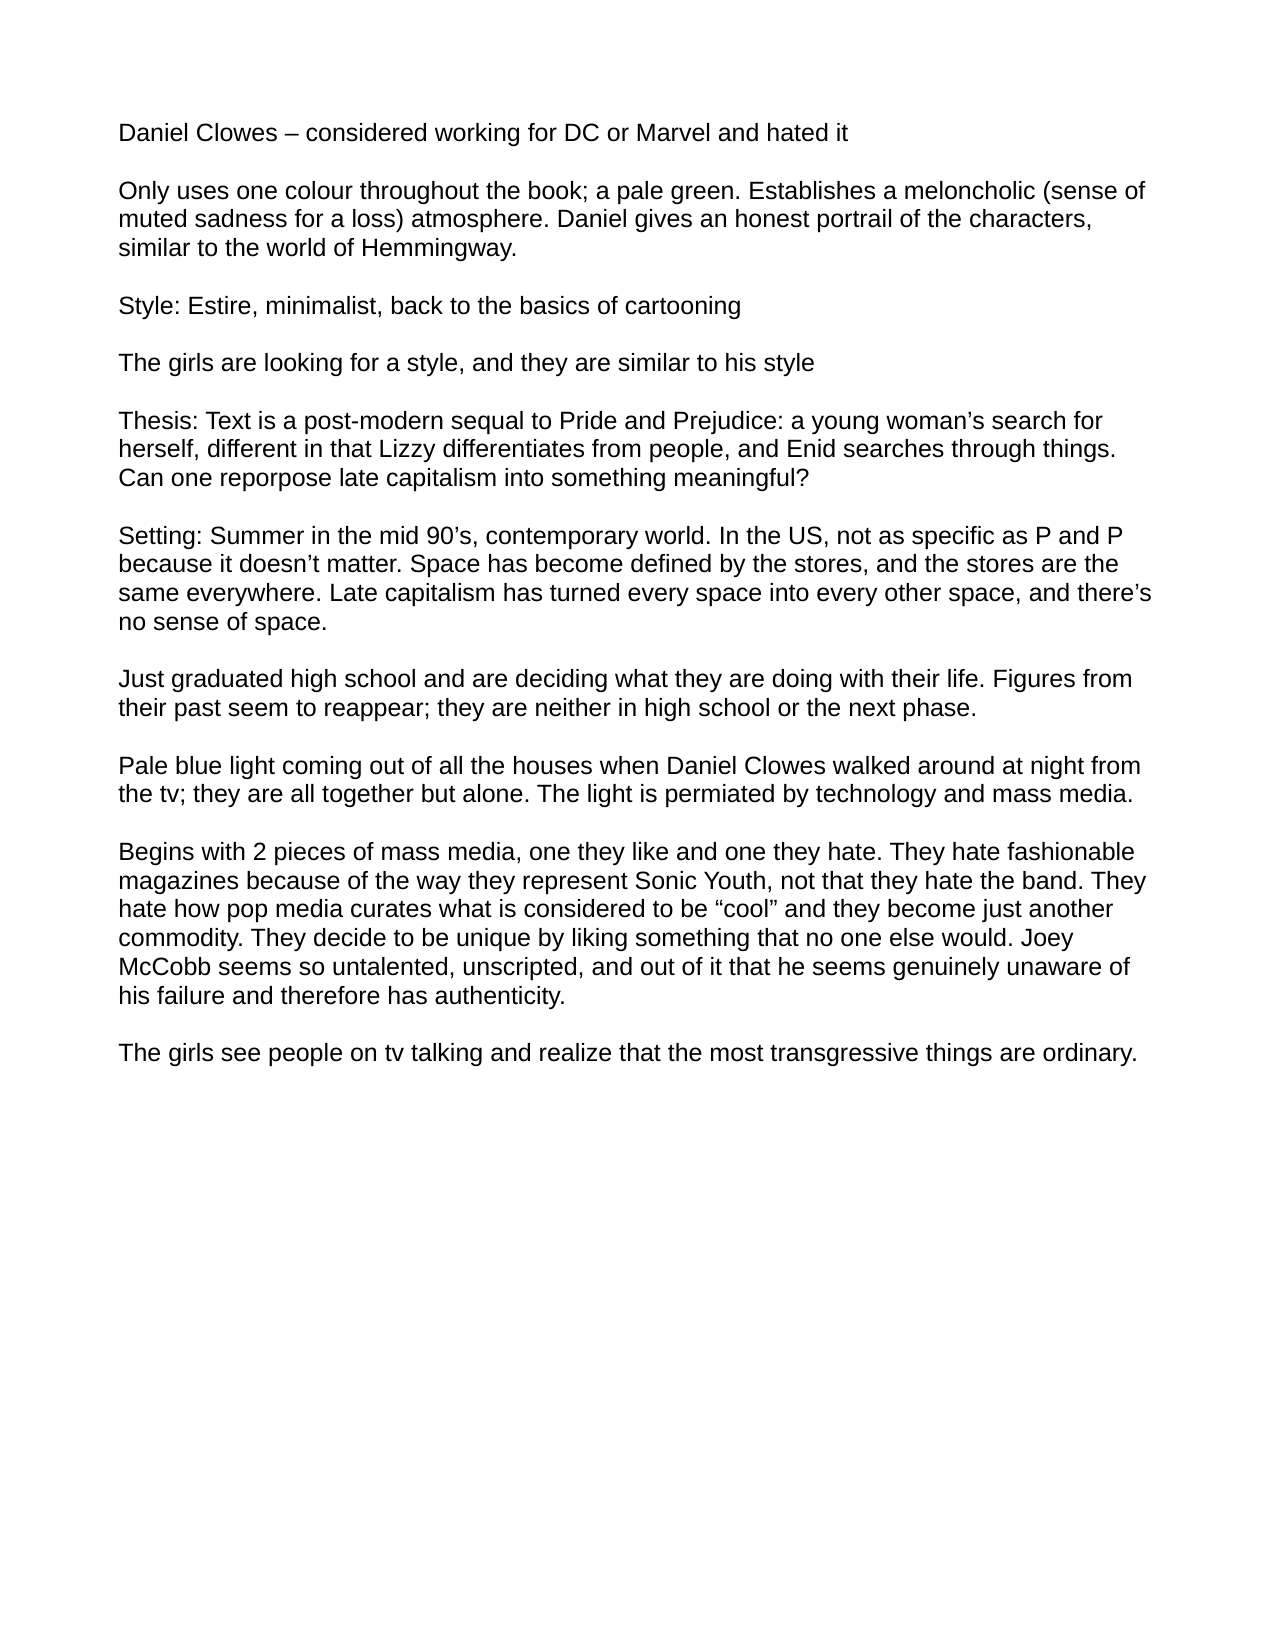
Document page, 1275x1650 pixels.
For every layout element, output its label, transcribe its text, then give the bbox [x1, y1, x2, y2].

text Begins with 2 pieces of mass media, one they like and one they hate. They hate fashionable magazines because of the way they represent Sonic Youth, not that they hate the band. They hate how pop media curates what is considered to be “cool” and they become just another commodity. They decide to be unique by liking something that no one else would. Joey McCobb seems so untalented, unscripted, and out of it that he seems genuinely unaware of his failure and therefore has authenticity. [118, 837, 1157, 1009]
text The girls are looking for a style, and they are similar to his style [118, 348, 1157, 377]
text Pale blue light coming out of all the houses when Daniel Clowes walked around at night from the tv; they are all together but alone. The light is permiated by technology and mass media. [118, 751, 1157, 808]
text Setting: Summer in the mid 90’s, contemporary world. In the US, not as specific as P and P because it doesn’t matter. Space has become defined by the stores, and the stores are the same everywhere. Late capitalism has turned every space into every other space, and there’s no sense of space. [118, 521, 1157, 636]
text Just graduated high school and are deciding what they are doing with their life. Figures from their past seem to reappear; they are neither in high school or the next phase. [118, 664, 1157, 722]
text Daniel Clowes – considered working for DC or Marvel and hated it [118, 118, 1157, 147]
text Thesis: Text is a post-modern sequal to Pride and Prejudice: a young woman’s search for herself, different in that Lizzy differentiates from people, and Enid searches through things. Can one reporpose late capitalism into something meaningful? [118, 406, 1157, 492]
text The girls see people on tv talking and realize that the most transgressive things are ordinary. [118, 1038, 1157, 1067]
text Only uses one colour throughout the book; a pale green. Establishes a meloncholic (sense of muted sadness for a loss) atmosphere. Daniel gives an honest portrail of the characters, similar to the world of Hemmingway. [118, 176, 1157, 262]
text Style: Estire, minimalist, back to the basics of cartooning [118, 291, 1157, 319]
